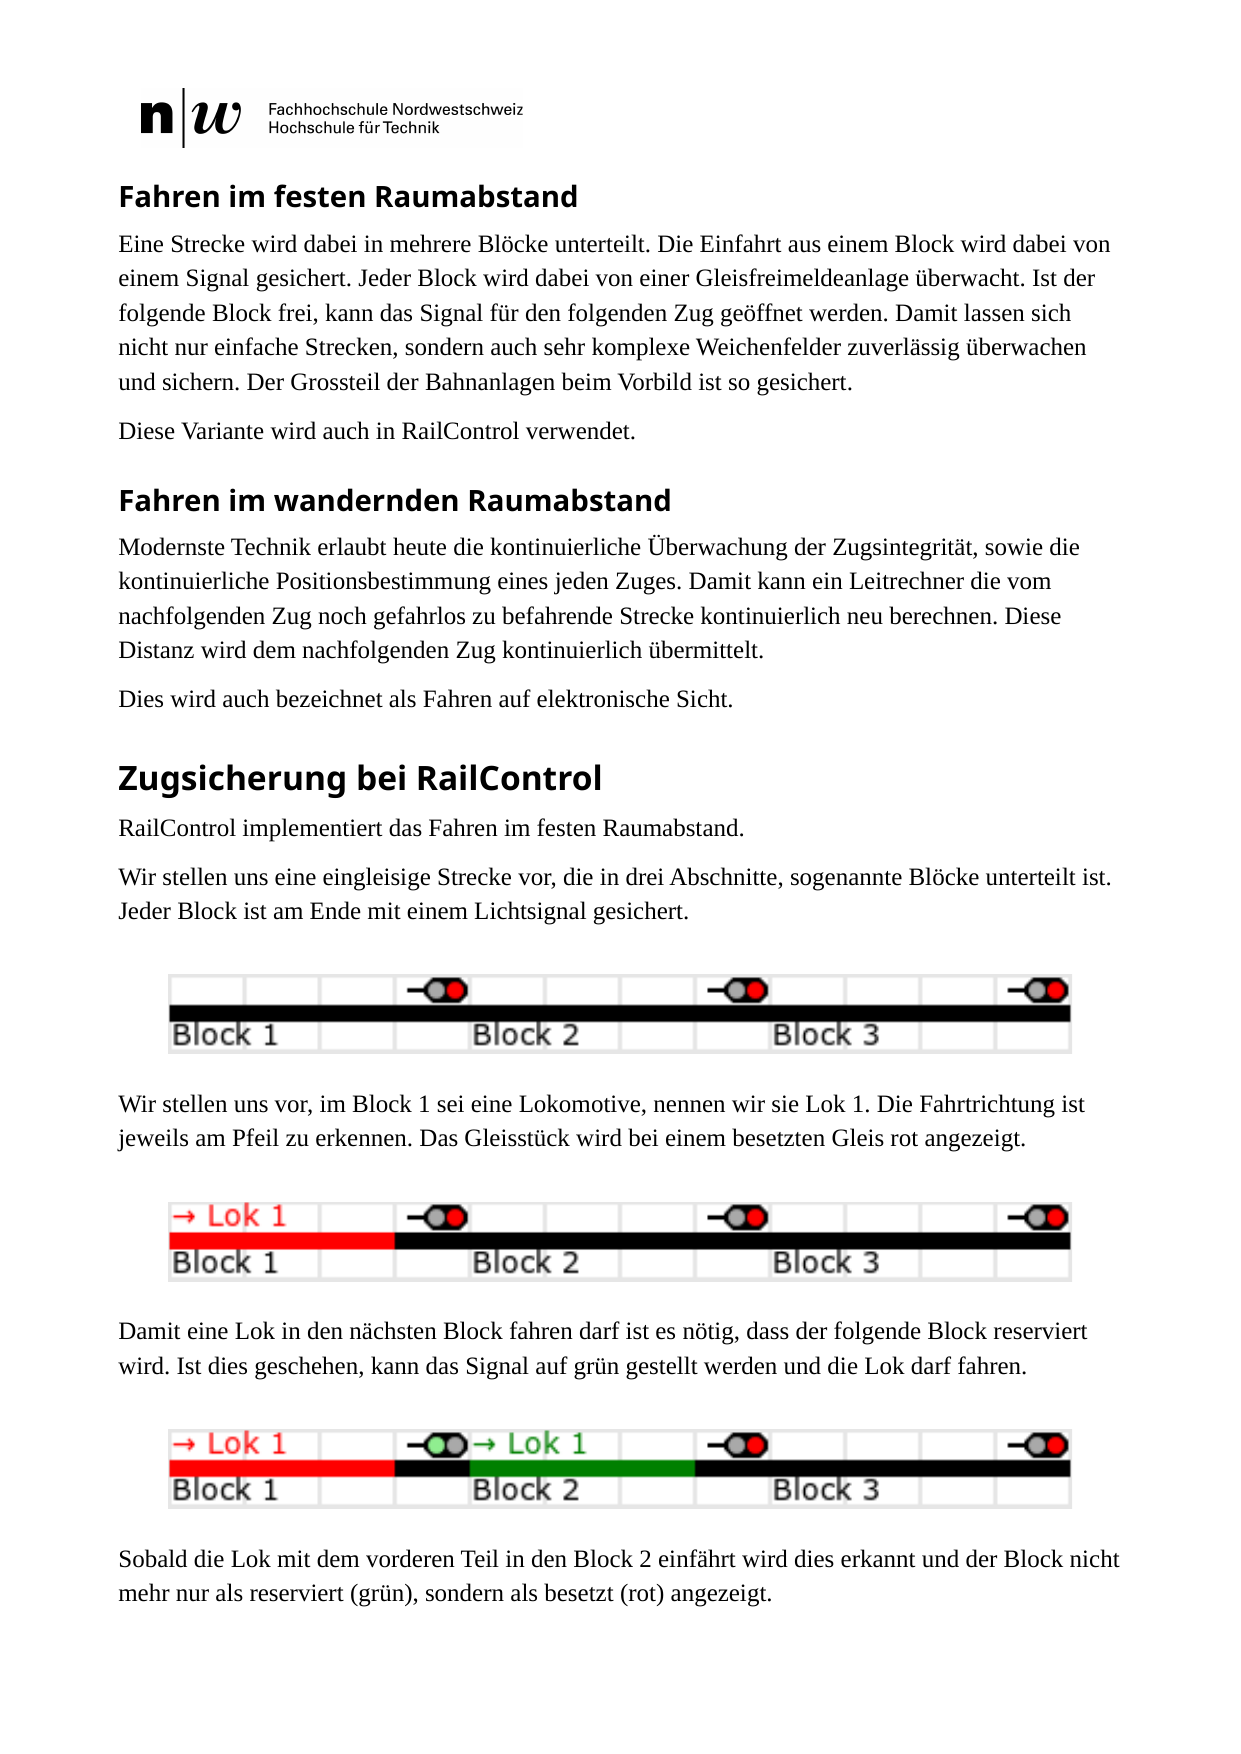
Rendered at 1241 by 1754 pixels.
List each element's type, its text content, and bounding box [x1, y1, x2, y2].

subtitle Zugsicherung bei RailControl [118, 754, 1122, 800]
text Diese Variante wird auch in RailControl verwendet. [118, 416, 1122, 444]
text Wir stellen uns eine eingleisige Strecke vor, die in drei Abschnitte, sogenannte Blöcke unterteilt ist. Jeder Block ist am Ende mit einem Lichtsignal gesichert. [118, 862, 1122, 925]
text RailControl implementiert das Fahren im festen Raumabstand. [118, 813, 1122, 841]
picture [168, 1202, 1073, 1282]
picture [141, 88, 523, 148]
text Eine Strecke wird dabei in mehrere Blöcke unterteilt. Die Einfahrt aus einem Block wird dabei von einem Signal gesichert. Jeder Block wird dabei von einer Gleisfreimeldeanlage überwacht. Ist der folgende Block frei, kann das Signal für den folgenden Zug geöffnet werden. Damit lassen sich nicht nur einfache Strecken, sondern auch sehr komplexe Weichenfelder zuverlässig überwachen und sichern. Der Grossteil der Bahnanlagen beim Vorbild ist so gesichert. [118, 229, 1122, 396]
subtitle Fahren im wandernden Raumabstand [118, 479, 1122, 519]
picture [168, 1429, 1073, 1509]
text Dies wird auch bezeichnet als Fahren auf elektronische Sicht. [118, 684, 1122, 713]
subtitle Fahren im festen Raumabstand [118, 176, 1122, 216]
text Sobald die Lok mit dem vorderen Teil in den Block 2 einfährt wird dies erkannt und der Block nicht mehr nur als reserviert (grün), sondern als besetzt (rot) angezeigt. [118, 1400, 1122, 1607]
text Damit eine Lok in den nächsten Block fahren darf ist es nötig, dass der folgende Block reserviert wird. Ist dies geschehen, kann das Signal auf grün gestellt werden und die Lok darf fahren. [118, 1173, 1122, 1380]
text Wir stellen uns vor, im Block 1 sei eine Lokomotive, nennen wir sie Lok 1. Die Fahrtrichtung ist jeweils am Pfeil zu erkennen. Das Gleisstück wird bei einem besetzten Gleis rot angezeigt. [118, 945, 1122, 1152]
text Modernste Technik erlaubt heute die kontinuierliche Überwachung der Zugsintegrität, sowie die kontinuierliche Positionsbestimmung eines jeden Zuges. Damit kann ein Leitrechner die vom nachfolgenden Zug noch gefahrlos zu befahrende Strecke kontinuierlich neu berechnen. Diese Distanz wird dem nachfolgenden Zug kontinuierlich übermittelt. [118, 532, 1122, 664]
picture [168, 974, 1073, 1054]
